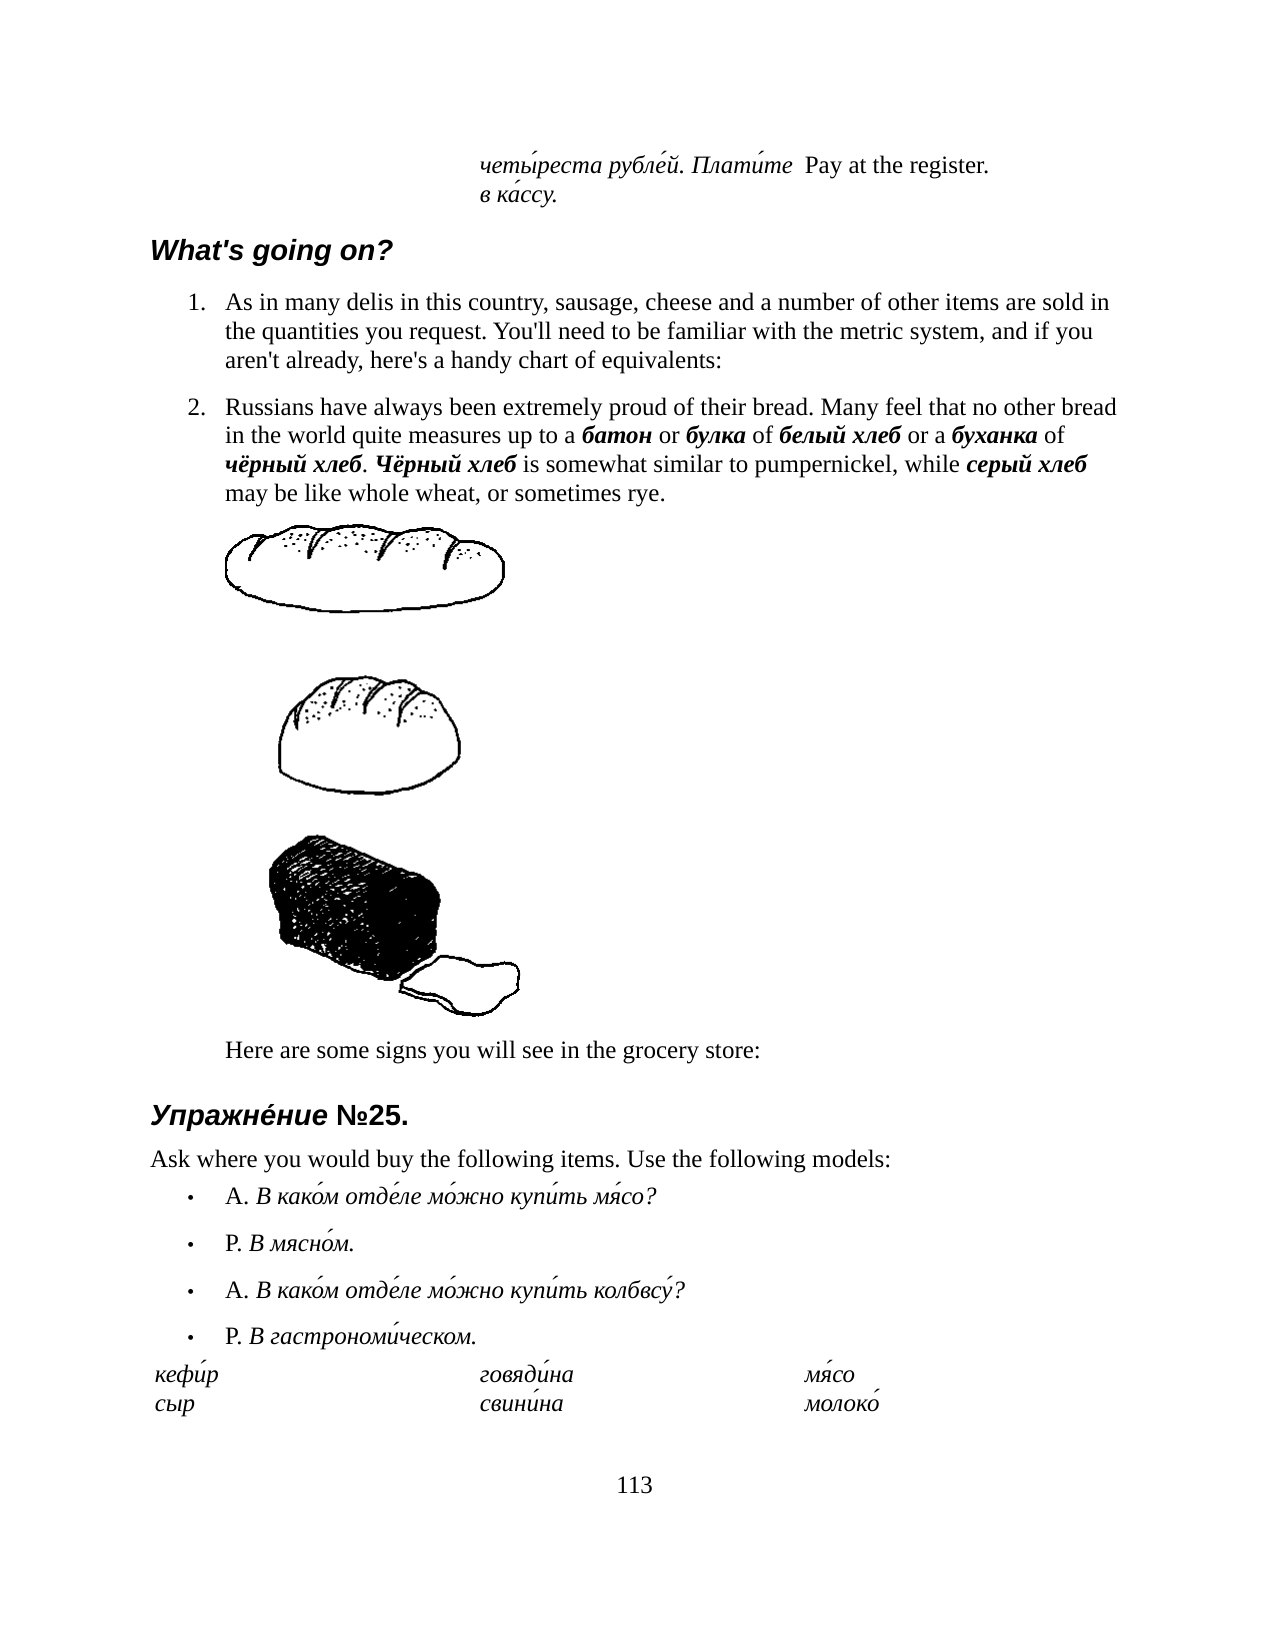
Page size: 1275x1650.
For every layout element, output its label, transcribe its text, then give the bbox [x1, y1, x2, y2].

table_header кефи́р [150, 1359, 475, 1388]
table_cell Pay at the register. [800, 150, 1125, 207]
picture [225, 524, 521, 1017]
table_cell сыр [150, 1388, 475, 1417]
list Russians have always been extremely proud of their bread. Many feel that no other bread in the world quite measures up to а батон or булка of белый хлеб or а буханка of чёрный хлеб. Чёрный хлеб is somewhat similar to pumpernickel, while серый хлеб may be like whole wheat, or sometimes rye. [187, 392, 1125, 507]
list P. В мясно́м. [187, 1228, 1125, 1257]
list P. В гастрономи́ческом. [187, 1321, 1125, 1350]
table_header говяди́на [475, 1359, 800, 1388]
subtitle Упражне́ние №25. [150, 1098, 1125, 1131]
table_cell четы́реста рубле́й. Плати́те в ка́ссу. [475, 150, 800, 207]
list A. В како́м отде́ле мо́жно купи́ть колбвсу́? [187, 1275, 1125, 1303]
table_cell свини́на [475, 1388, 800, 1417]
list As in many delis in this country, sausage, cheese and a number of other items are sold in the quantities you request. You'll need to be familiar with the metric system, and if you aren't already, here's a handy chart of equivalents: [187, 287, 1125, 374]
table_cell молоко́ [800, 1388, 1125, 1417]
list A. В како́м отде́ле мо́жно купи́ть мя́со? [187, 1181, 1125, 1210]
table_header мя́со [800, 1359, 1125, 1388]
table_cell [150, 150, 475, 207]
list Here are some signs you will see in the grocery store: [187, 1035, 1125, 1064]
text Ask where you would buy the following items. Use the following models: [150, 1144, 1125, 1172]
subtitle What's going on? [150, 232, 1125, 266]
